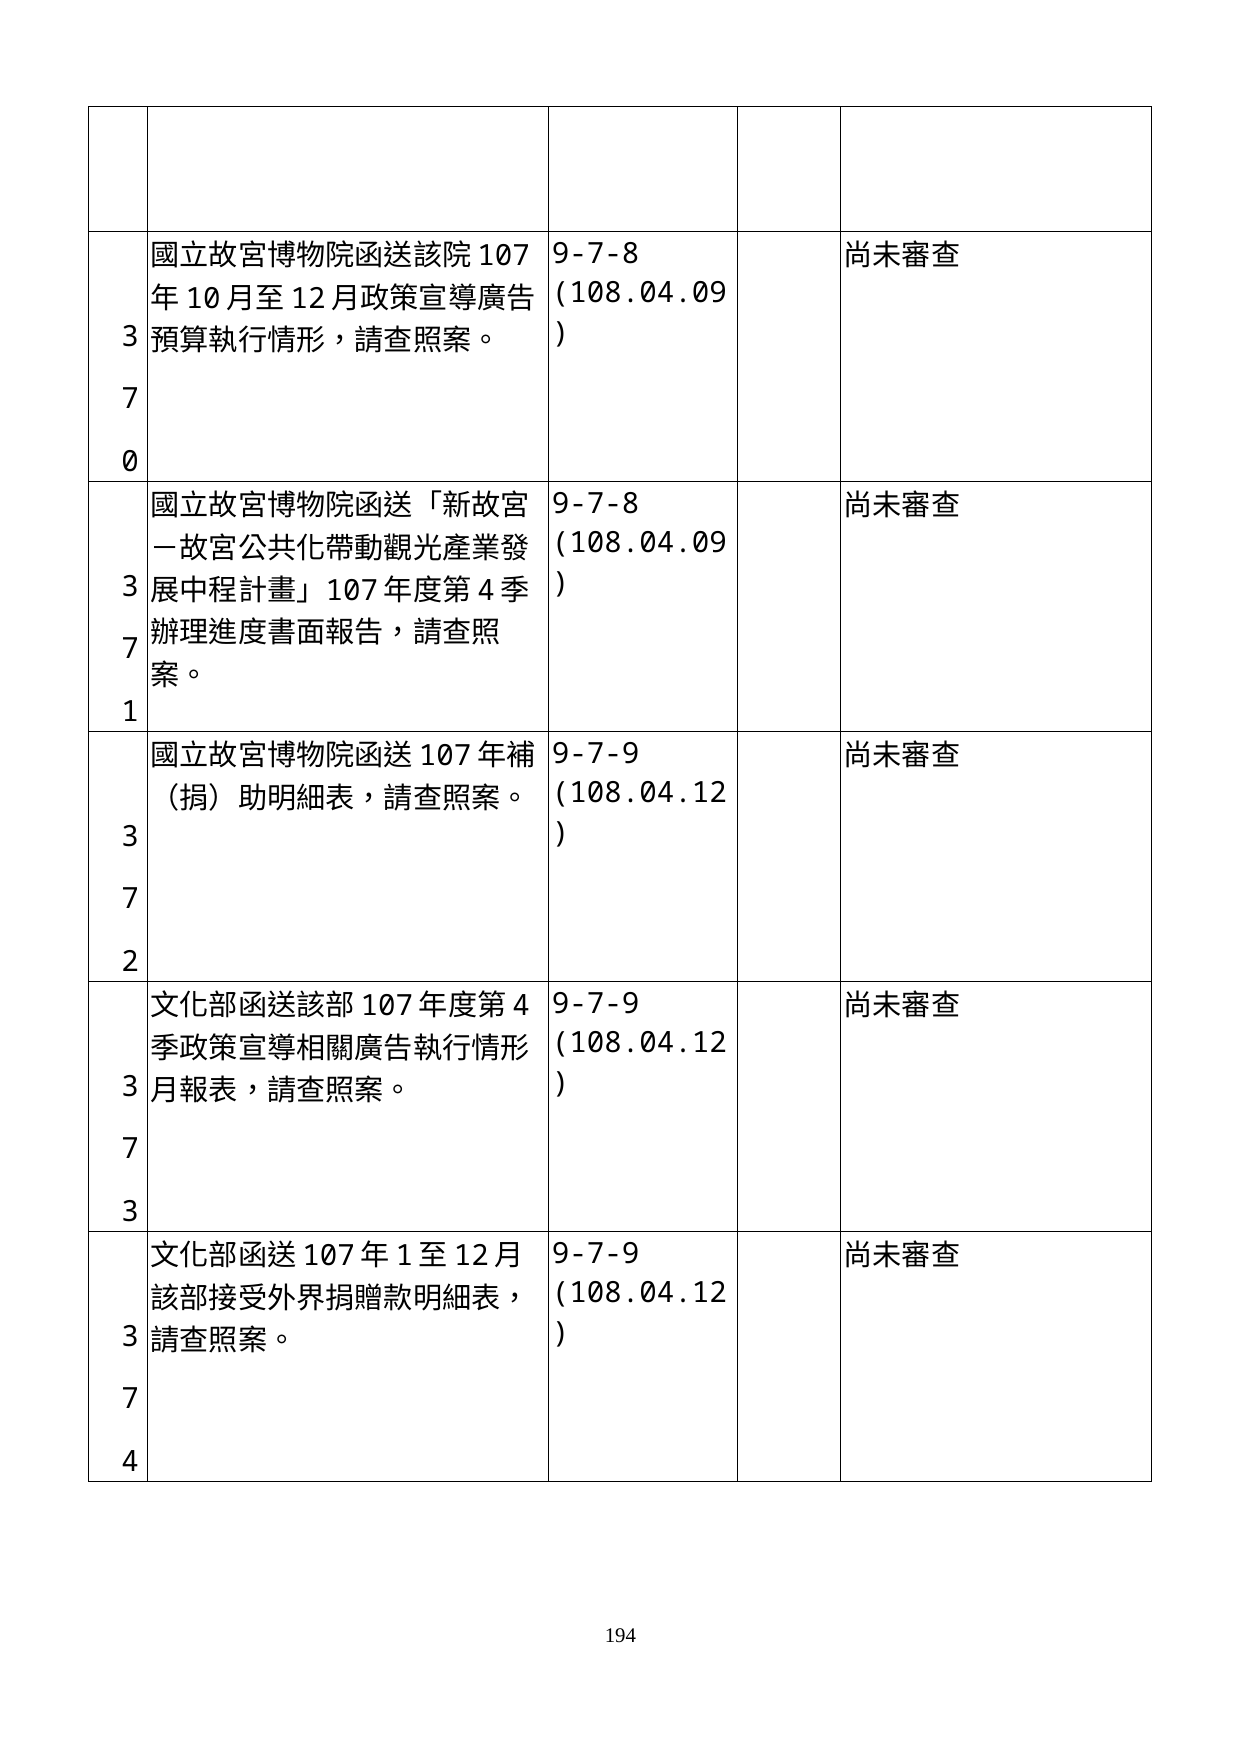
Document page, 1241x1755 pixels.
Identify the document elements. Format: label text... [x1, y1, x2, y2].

table_cell [89, 1232, 147, 1481]
table_cell [89, 732, 147, 981]
table_cell 文化部函送該部107年度第4季政策宣導相關廣告執行情形月報表，請查照案。 [148, 982, 548, 1231]
table_cell 尚未審查 [841, 982, 1151, 1231]
table_cell [738, 232, 840, 481]
table_cell 文化部函送107年1至12月該部接受外界捐贈款明細表，請查照案。 [148, 1232, 548, 1481]
table_cell [89, 982, 147, 1231]
table_cell 國立故宮博物院函送「新故宮－故宮公共化帶動觀光產業發展中程計畫」107年度第4季辦理進度書面報告，請查照案。 [148, 482, 548, 731]
table_cell [549, 107, 737, 231]
table_cell 尚未審查 [841, 232, 1151, 481]
table_cell 9-7-9 (108.04.12) [549, 1232, 737, 1481]
table_cell [89, 232, 147, 481]
table_cell 9-7-8 (108.04.09) [549, 232, 737, 481]
table_cell [738, 732, 840, 981]
table_cell [738, 1232, 840, 1481]
table_cell 9-7-9 (108.04.12) [549, 982, 737, 1231]
table_cell [738, 107, 840, 231]
table_cell [89, 107, 147, 231]
table_cell [738, 482, 840, 731]
table_cell 國立故宮博物院函送107年補（捐）助明細表，請查照案。 [148, 732, 548, 981]
table_cell [89, 482, 147, 731]
table_cell 國立故宮博物院函送該院107年10月至12月政策宣導廣告預算執行情形，請查照案。 [148, 232, 548, 481]
table_cell 尚未審查 [841, 1232, 1151, 1481]
table_cell 尚未審查 [841, 732, 1151, 981]
table_cell 尚未審查 [841, 482, 1151, 731]
table_cell [738, 982, 840, 1231]
table_cell [148, 107, 548, 231]
table_cell 9-7-8 (108.04.09) [549, 482, 737, 731]
table_cell [841, 107, 1151, 231]
table_cell 9-7-9 (108.04.12) [549, 732, 737, 981]
